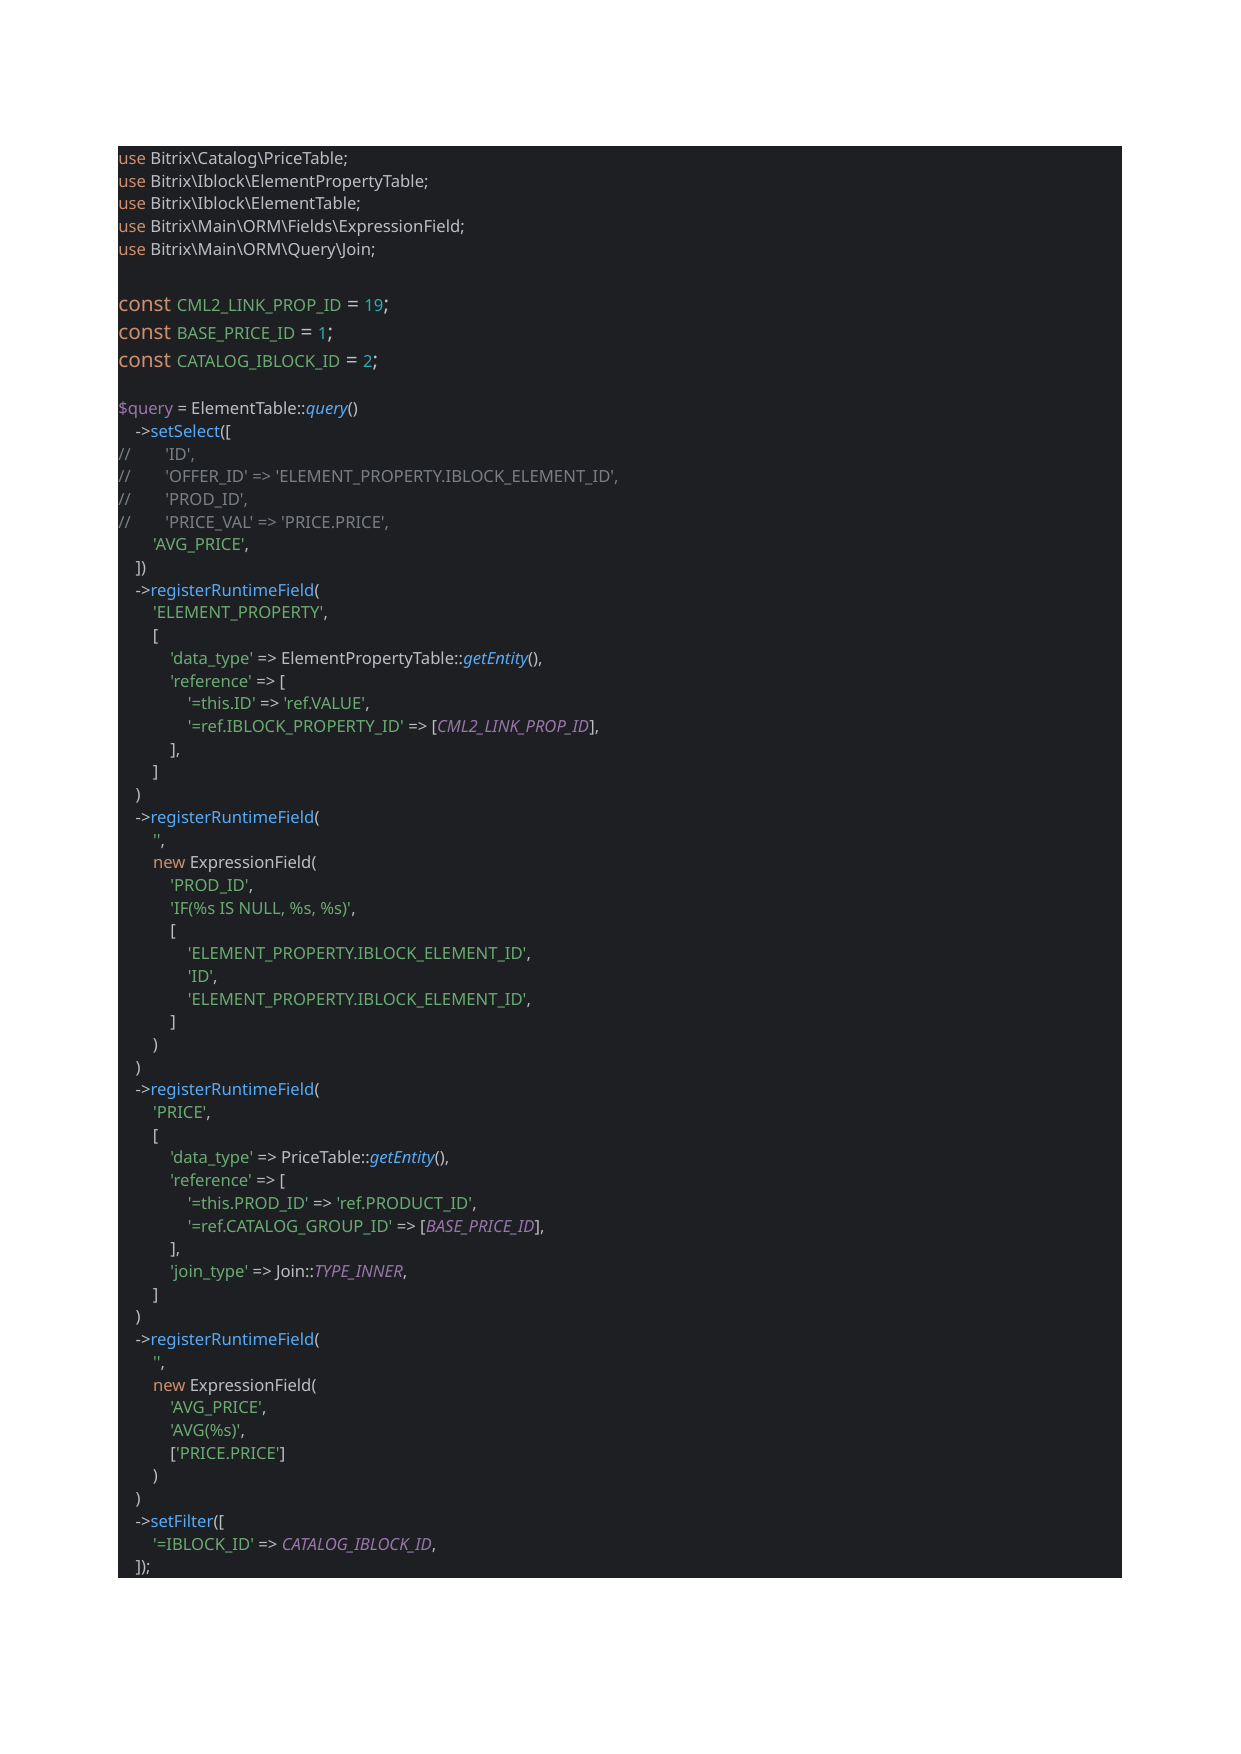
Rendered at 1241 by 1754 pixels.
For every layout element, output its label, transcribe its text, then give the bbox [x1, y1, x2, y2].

text const CATALOG_IBLOCK_ID = 2; $query = ElementTable::query() ->setSelect([ // 'ID', // 'OFFER_ID' => 'ELEMENT_PROPERTY.IBLOCK_ELEMENT_ID', // 'PROD_ID', // 'PRICE_VAL' => 'PRICE.PRICE', 'AVG_PRICE', ]) ->registerRuntimeField( 'ELEMENT_PROPERTY', [ 'data_type' => ElementPropertyTable::getEntity(), 'reference' => [ '=this.ID' => 'ref.VALUE', '=ref.IBLOCK_PROPERTY_ID' => [CML2_LINK_PROP_ID], ], ] ) ->registerRuntimeField( '', new ExpressionField( 'PROD_ID', 'IF(%s IS NULL, %s, %s)', [ 'ELEMENT_PROPERTY.IBLOCK_ELEMENT_ID', 'ID', 'ELEMENT_PROPERTY.IBLOCK_ELEMENT_ID', ] ) ) ->registerRuntimeField( 'PRICE', [ 'data_type' => PriceTable::getEntity(), 'reference' => [ '=this.PROD_ID' => 'ref.PRODUCT_ID', '=ref.CATALOG_GROUP_ID' => [BASE_PRICE_ID], ], 'join_type' => Join::TYPE_INNER, ] ) ->registerRuntimeField( '', new ExpressionField( 'AVG_PRICE', 'AVG(%s)', ['PRICE.PRICE'] ) ) ->setFilter([ '=IBLOCK_ID' => CATALOG_IBLOCK_ID, ]); [118, 346, 1122, 1578]
text const CML2_LINK_PROP_ID = 19; [118, 289, 1122, 317]
text const BASE_PRICE_ID = 1; [118, 317, 1122, 346]
text use Bitrix\Catalog\PriceTable; use Bitrix\Iblock\ElementPropertyTable; use Bitrix\Iblock\ElementTable; use Bitrix\Main\ORM\Fields\ExpressionField; use Bitrix\Main\ORM\Query\Join; [118, 146, 1122, 260]
